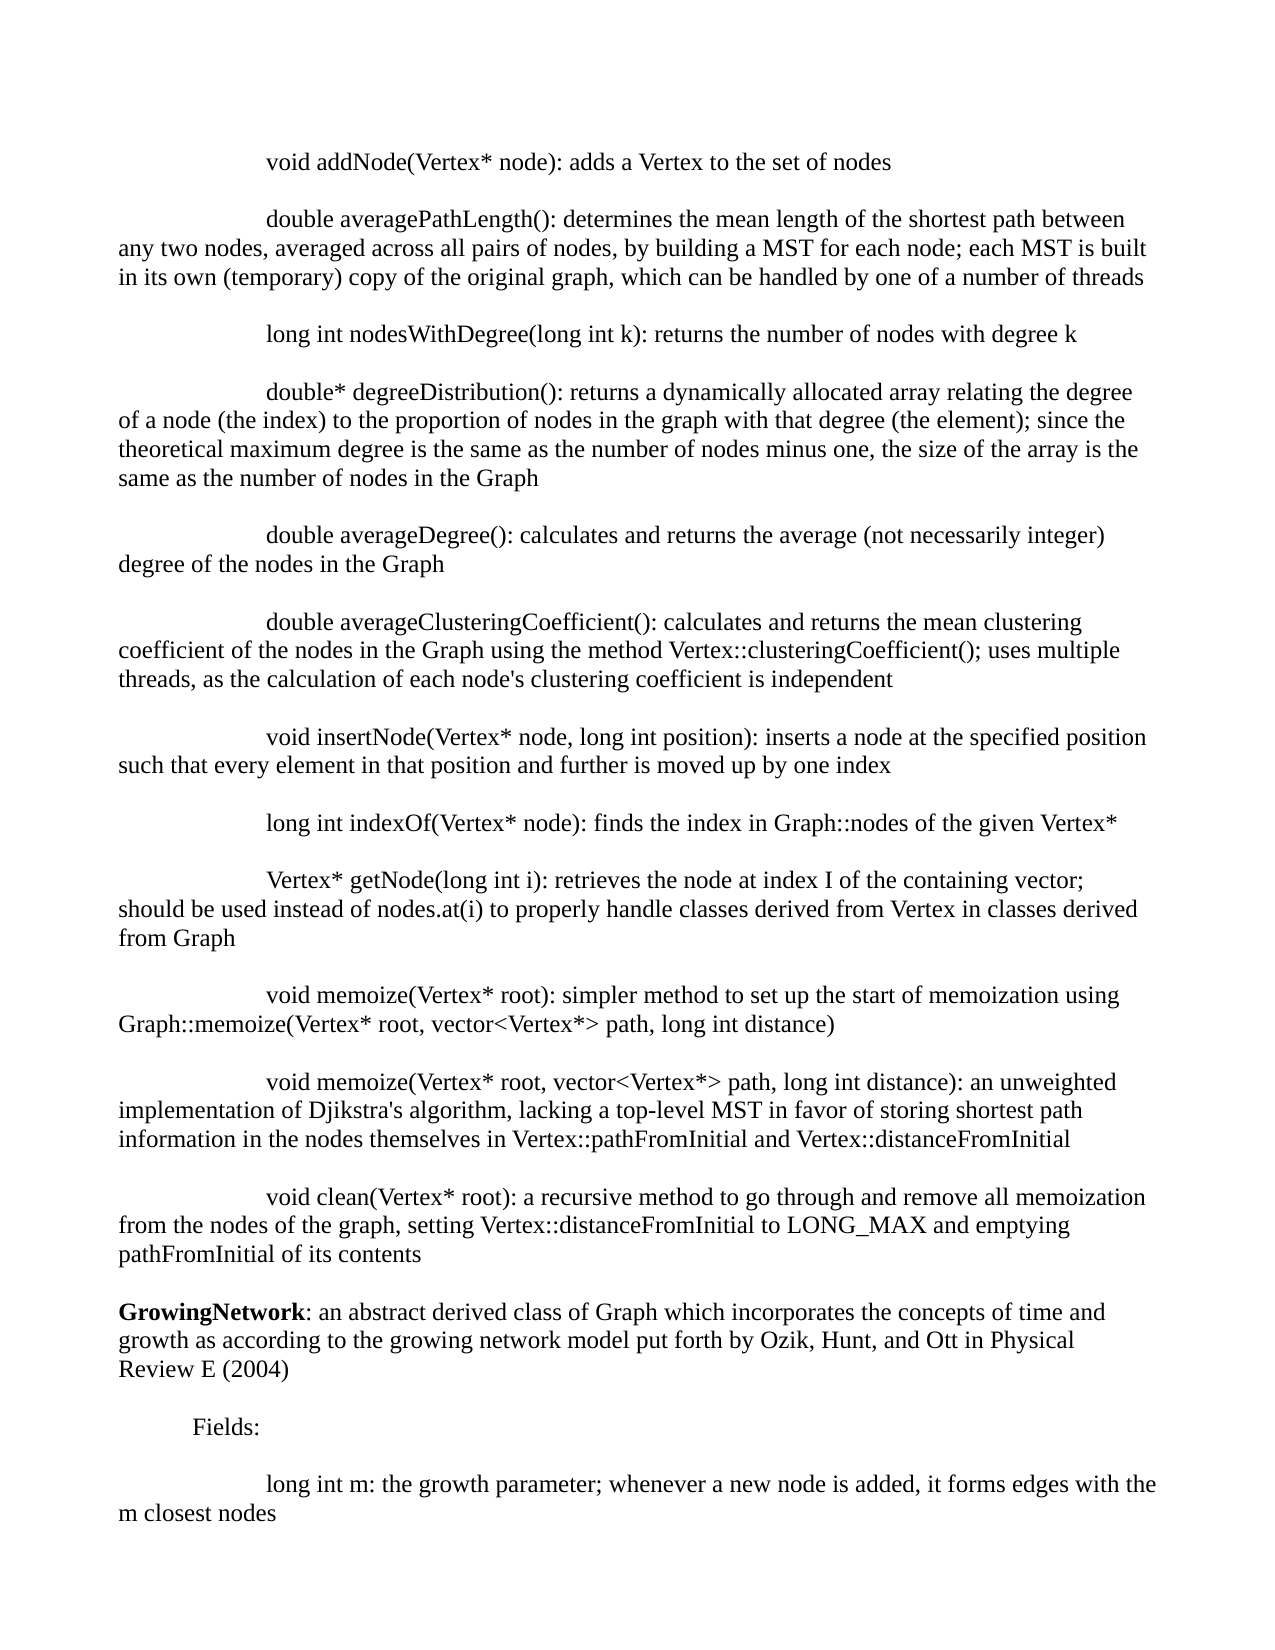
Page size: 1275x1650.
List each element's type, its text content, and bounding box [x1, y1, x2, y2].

text long int nodesWithDegree(long int k): returns the number of nodes with degree k [118, 319, 1157, 348]
text double averageDegree(): calculates and returns the average (not necessarily integer) degree of the nodes in the Graph [118, 521, 1157, 578]
text double averageClusteringCoefficient(): calculates and returns the mean clustering coefficient of the nodes in the Graph using the method Vertex::clusteringCoefficient(); uses multiple threads, as the calculation of each node's clustering coefficient is independent [118, 607, 1157, 693]
text GrowingNetwork: an abstract derived class of Graph which incorporates the concepts of time and growth as according to the growing network model put forth by Ozik, Hunt, and Ott in Physical Review E (2004) [118, 1297, 1157, 1383]
text void memoize(Vertex* root, vector<Vertex*> path, long int distance): an unweighted implementation of Djikstra's algorithm, lacking a top-level MST in favor of storing shortest path information in the nodes themselves in Vertex::pathFromInitial and Vertex::distanceFromInitial [118, 1067, 1157, 1153]
text void addNode(Vertex* node): adds a Vertex to the set of nodes [118, 147, 1157, 176]
text long int m: the growth parameter; whenever a new node is added, it forms edges with the m closest nodes [118, 1469, 1157, 1527]
text void clean(Vertex* root): a recursive method to go through and remove all memoization from the nodes of the graph, setting Vertex::distanceFromInitial to LONG_MAX and emptying pathFromInitial of its contents [118, 1182, 1157, 1268]
text double averagePathLength(): determines the mean length of the shortest path between any two nodes, averaged across all pairs of nodes, by building a MST for each node; each MST is built in its own (temporary) copy of the original graph, which can be handled by one of a number of threads [118, 204, 1157, 291]
text Fields: [118, 1412, 1157, 1441]
text void memoize(Vertex* root): simpler method to set up the start of memoization using Graph::memoize(Vertex* root, vector<Vertex*> path, long int distance) [118, 981, 1157, 1038]
text long int indexOf(Vertex* node): finds the index in Graph::nodes of the given Vertex* [118, 808, 1157, 837]
text Vertex* getNode(long int i): retrieves the node at index I of the containing vector; should be used instead of nodes.at(i) to properly handle classes derived from Vertex in classes derived from Graph [118, 866, 1157, 952]
text void insertNode(Vertex* node, long int position): inserts a node at the specified position such that every element in that position and further is moved up by one index [118, 722, 1157, 779]
text double* degreeDistribution(): returns a dynamically allocated array relating the degree of a node (the index) to the proportion of nodes in the graph with that degree (the element); since the theoretical maximum degree is the same as the number of nodes minus one, the size of the array is the same as the number of nodes in the Graph [118, 377, 1157, 492]
